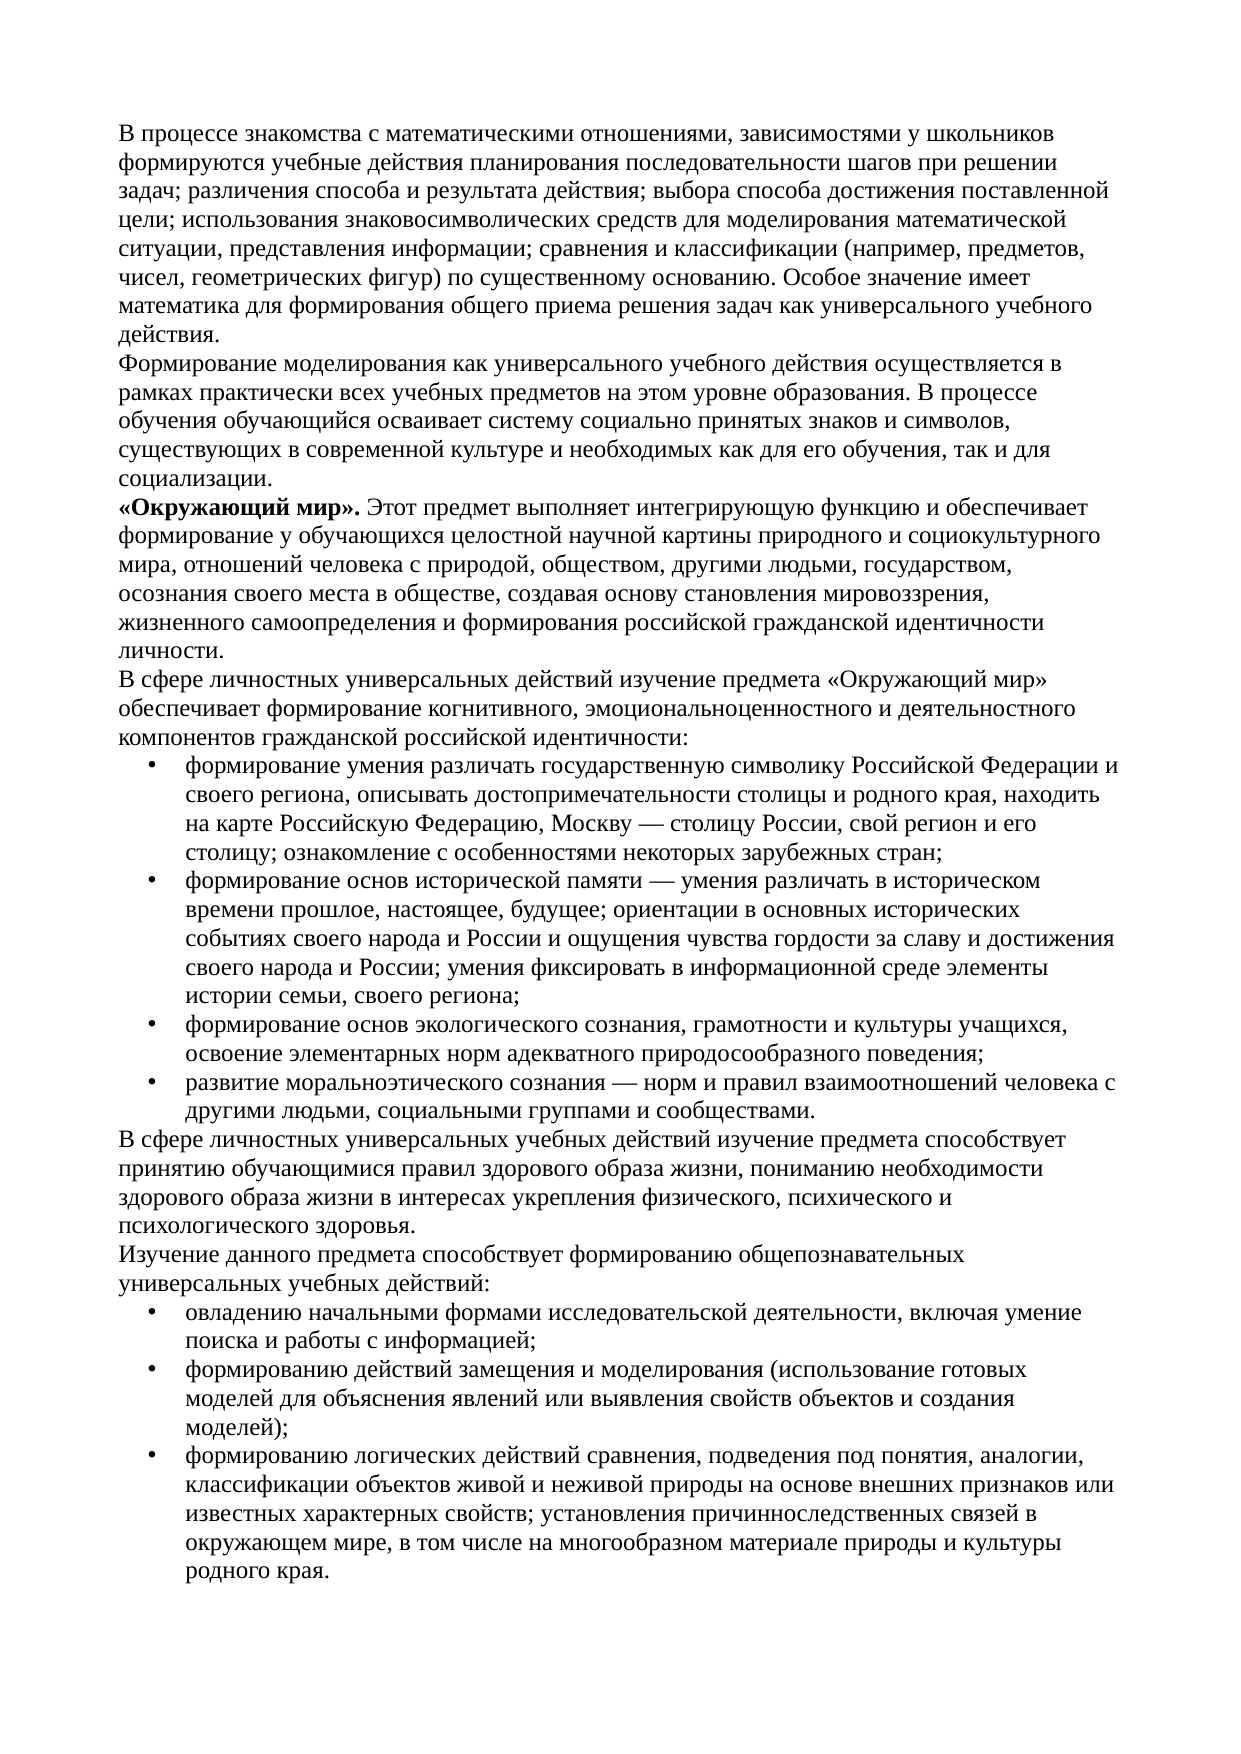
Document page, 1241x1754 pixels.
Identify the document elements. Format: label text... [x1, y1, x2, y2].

list формирование умения различать государственную символику Российской Федерации и своего региона, описывать достопримечательности столицы и родного края, находить на карте Российскую Федерацию, Москву — столицу России, свой регион и его столицу; ознакомление с особенностями некоторых зарубежных стран; [148, 751, 1122, 866]
list развитие морально­этического сознания — норм и правил взаимоотношений человека с другими людьми, социальными группами и сообществами. [148, 1067, 1122, 1124]
list формированию действий замещения и моделирования (использование готовых моделей для объяснения явлений или выявления свойств объектов и создания моделей); [148, 1354, 1122, 1441]
text В сфере личностных универсальных учебных действий изучение предмета способствует принятию обучающимися правил здорового образа жизни, пониманию необходимости здорового образа жизни в интересах укрепления физического, психического и психологического здоровья. [118, 1124, 1122, 1239]
list овладению начальными формами исследовательской деятельности, включая умение поиска и работы с информацией; [148, 1297, 1122, 1354]
text В процессе знакомства с математическими отношениями, зависимостями у школьников формируются учебные действия планирования последовательности шагов при решении задач; различения способа и результата действия; выбора способа достижения поставленной цели; использования знаково­символических средств для моделирования математической ситуации, представления информации; сравнения и классификации (например, предметов, чисел, геометрических фигур) по существенному основанию. Особое значение имеет математика для формирования общего приема решения задач как универсального учебного действия. [118, 118, 1122, 348]
list формированию логических действий сравнения, подведения под понятия, аналогии, классификации объектов живой и неживой природы на основе внешних признаков или известных характерных свойств; установления причинно­следственных связей в окружающем мире, в том числе на многообразном материале природы и культуры родного края. [148, 1441, 1122, 1584]
list формирование основ исторической памяти — умения различать в историческом времени прошлое, настоящее, будущее; ориентации в основных исторических событиях своего народа и России и ощущения чувства гордости за славу и достижения своего народа и России; умения фиксировать в информационной среде элементы истории семьи, своего региона; [148, 866, 1122, 1009]
list формирование основ экологического сознания, грамотности и культуры учащихся, освоение элементарных норм адекватного природосообразного поведения; [148, 1009, 1122, 1067]
text «Окружающий мир». Этот предмет выполняет интегрирующую функцию и обеспечивает формирование у обучающихся целостной научной картины природного и социокультурного мира, отношений человека с природой, обществом, другими людьми, государством, осознания своего места в обществе, создавая основу становления мировоззрения, жизненного самоопределения и формирования российской гражданской идентичности личности. [118, 492, 1122, 664]
text В сфере личностных универсальных действий изучение предмета «Окружающий мир» обеспечивает формирование когнитивного, эмоционально­ценностного и деятельностного компонентов гражданской российской идентичности: [118, 664, 1122, 751]
text Формирование моделирования как универсального учебного действия осуществляется в рамках практически всех учебных предметов на этом уровне образования. В процессе обучения обучающийся осваивает систему социально принятых знаков и символов, существующих в современной культуре и необходимых как для его обучения, так и для социализации. [118, 348, 1122, 492]
text Изучение данного предмета способствует формированию общепознавательных универсальных учебных действий: [118, 1239, 1122, 1297]
